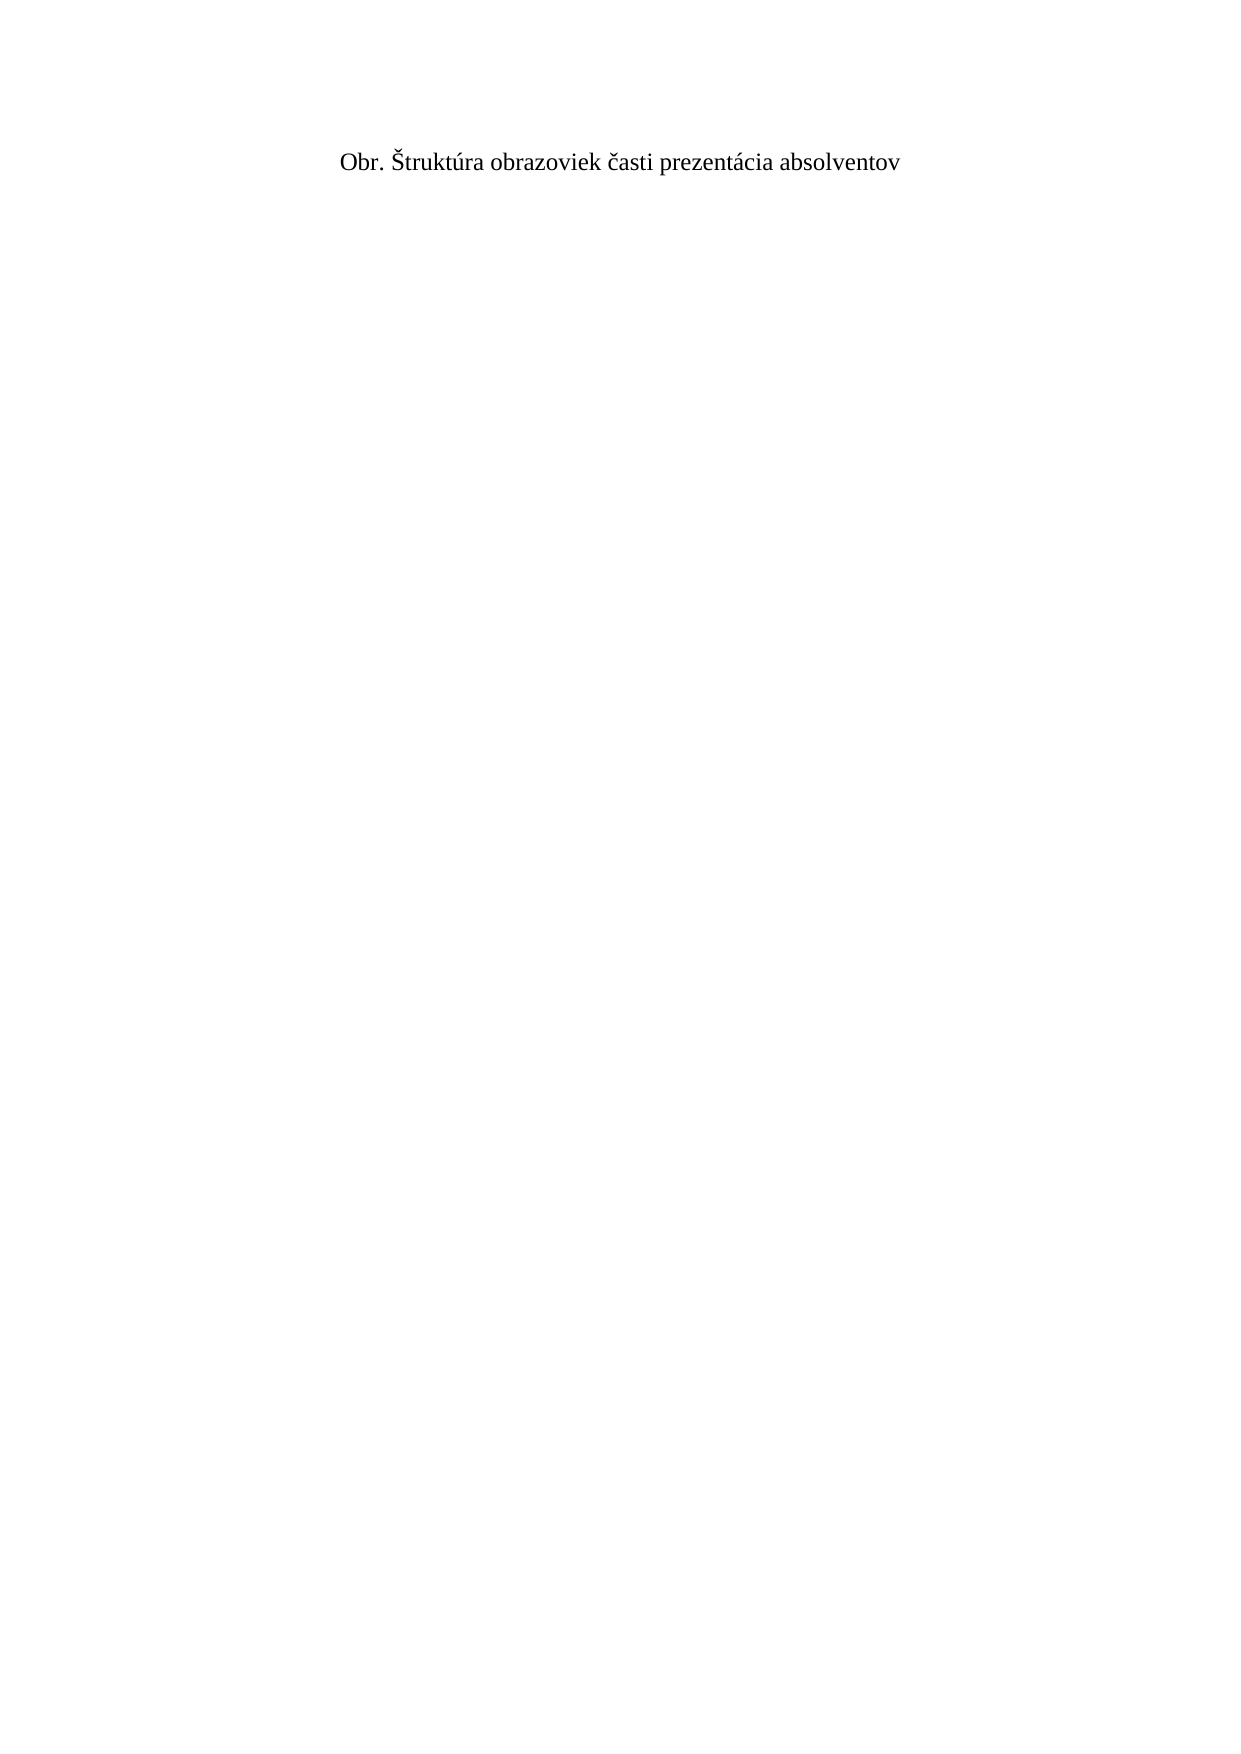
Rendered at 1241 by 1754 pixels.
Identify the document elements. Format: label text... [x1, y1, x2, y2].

text Obr. Štruktúra obrazoviek časti prezentácia absolventov [148, 148, 1092, 175]
